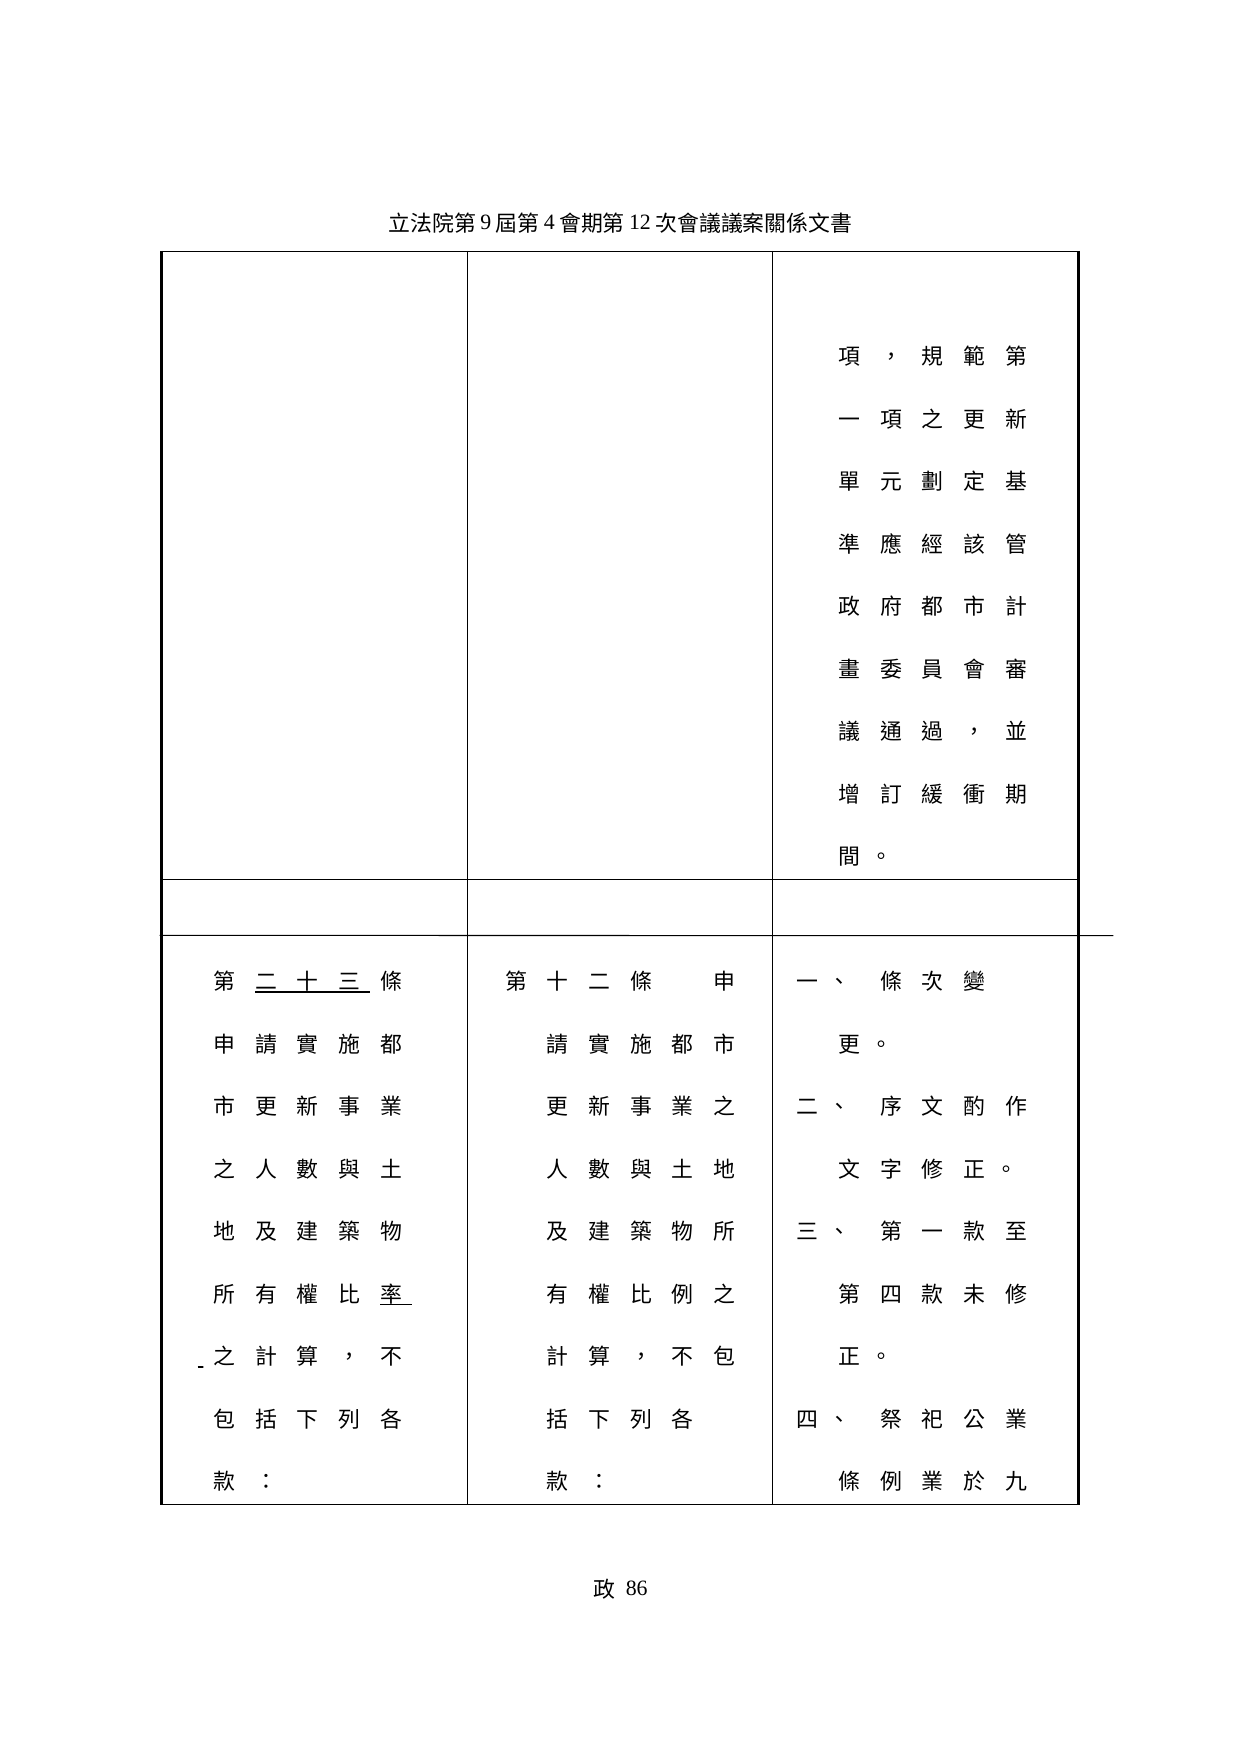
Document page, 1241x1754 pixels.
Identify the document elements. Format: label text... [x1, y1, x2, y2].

table_cell 第二十三條 申請實施都市更新事業之人數與土地及建築物所有權比率之計算，不包括下列各款： [163, 936, 467, 1504]
table_cell [163, 880, 467, 934]
table_cell 一、條次變更。 二、序文酌作文字修正。 三、第一款至第四款未修正。 四、祭祀公業條例業於九 [773, 937, 1077, 1504]
table_cell 項，規範第一項之更新單元劃定基準應經該管政府都市計畫委員會審議通過，並增訂緩衝期間。 [773, 252, 1077, 879]
table_cell [773, 880, 1077, 935]
table_cell [163, 252, 467, 879]
table_cell [468, 880, 772, 935]
table_cell 第十二條 申請實施都市更新事業之人數與土地及建築物所有權比例之計算，不包括下列各款： [468, 937, 772, 1504]
table_cell [468, 252, 772, 879]
